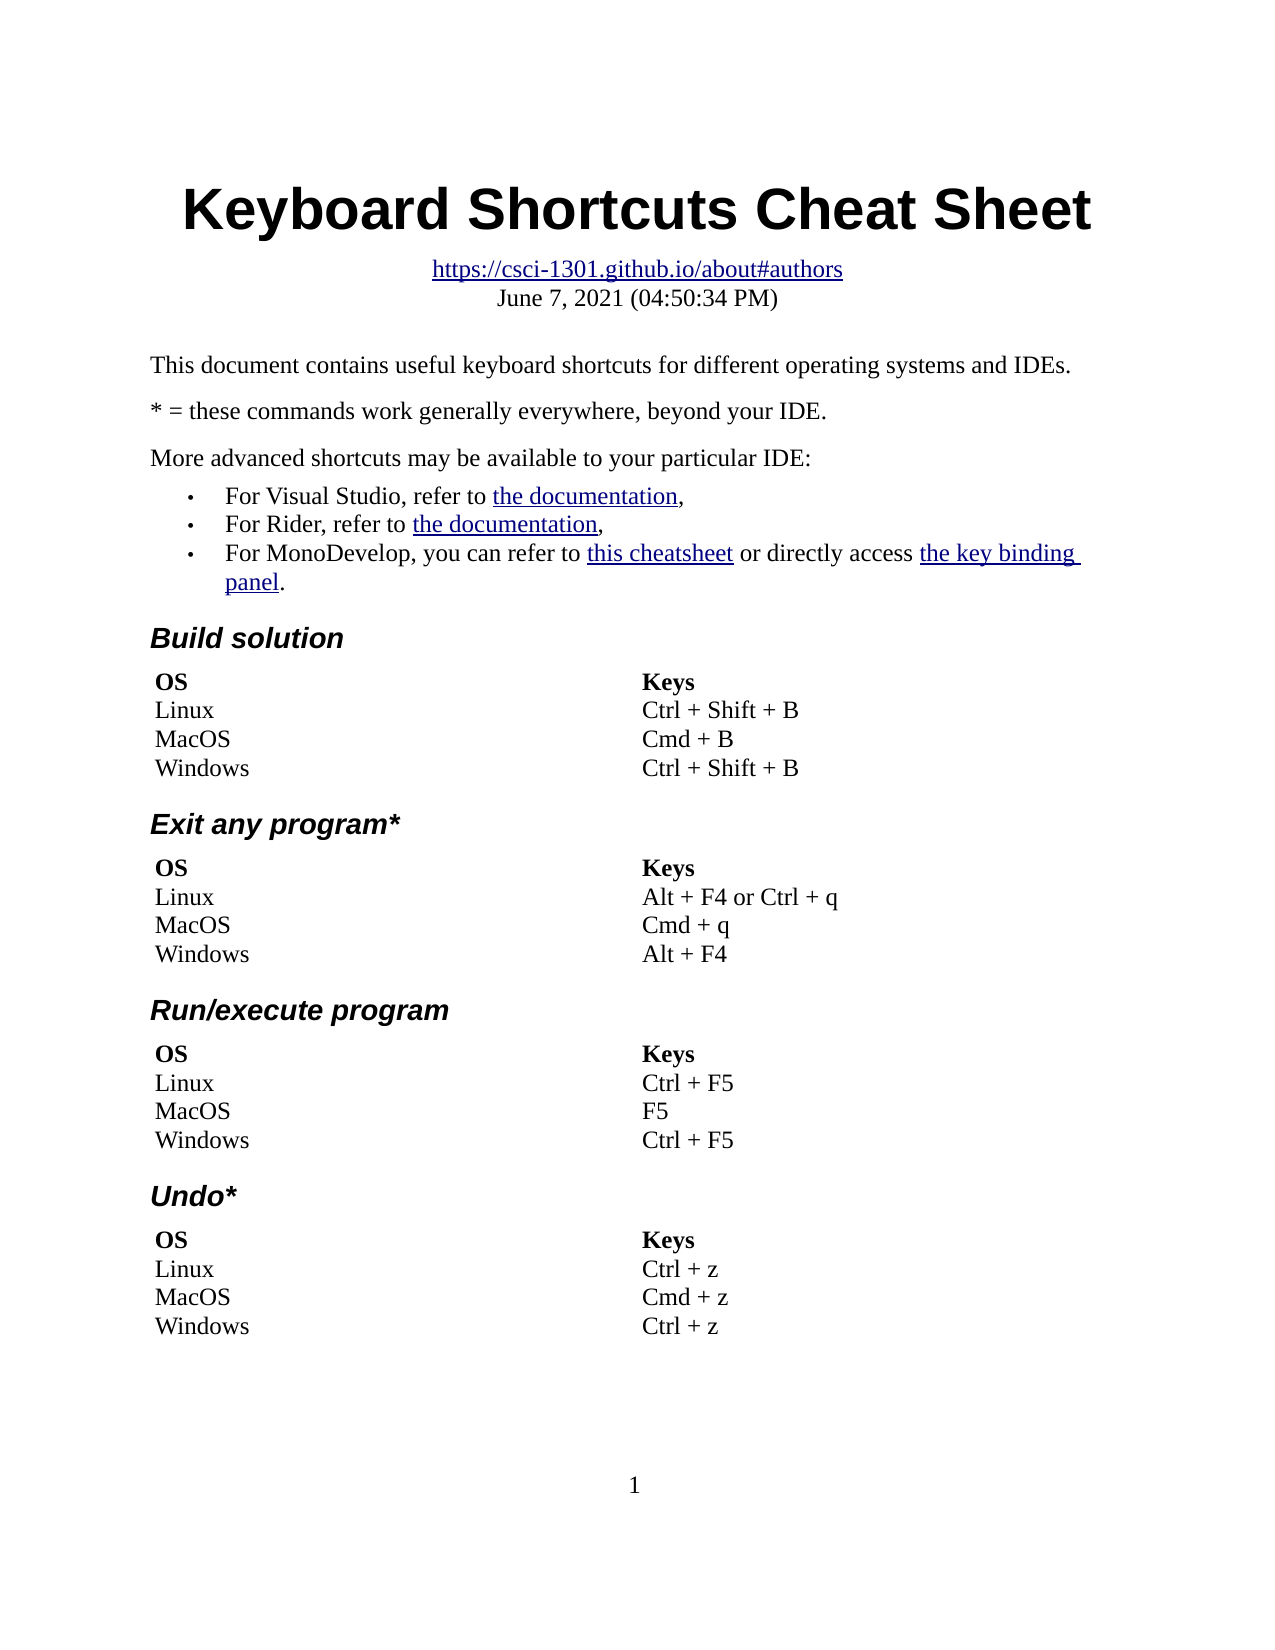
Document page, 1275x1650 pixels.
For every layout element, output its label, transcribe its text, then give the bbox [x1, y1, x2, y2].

text This document contains useful keyboard shortcuts for different operating systems and IDEs. [150, 350, 1125, 378]
table_cell Linux [150, 1068, 637, 1096]
text https://csci-1301.github.io/about#authors [150, 254, 1125, 283]
table_cell Ctrl + Shift + B [638, 753, 1125, 782]
table_header Keys [638, 1039, 1125, 1068]
list For MonoDevelop, you can refer to this cheatsheet or directly access the key binding panel. [187, 538, 1125, 596]
subtitle Run/execute program [150, 993, 1125, 1026]
table_cell F5 [638, 1096, 1125, 1125]
table_cell Cmd + q [638, 910, 1125, 939]
table_cell MacOS [150, 724, 637, 753]
table_cell Ctrl + F5 [638, 1068, 1125, 1096]
table_cell Windows [150, 753, 637, 782]
text June 7, 2021 (04:50:34 PM) [150, 283, 1125, 312]
list For Visual Studio, refer to the documentation, [187, 481, 1125, 509]
subtitle Undo* [150, 1179, 1125, 1212]
table_cell Windows [150, 939, 637, 968]
table_header OS [150, 667, 637, 696]
table_cell MacOS [150, 910, 637, 939]
table_cell Windows [150, 1125, 637, 1154]
table_cell Cmd + B [638, 724, 1125, 753]
table_cell Linux [150, 1254, 637, 1282]
subtitle Exit any program* [150, 807, 1125, 840]
subtitle Build solution [150, 621, 1125, 654]
table_cell MacOS [150, 1096, 637, 1125]
list For Rider, refer to the documentation, [187, 509, 1125, 538]
text More advanced shortcuts may be available to your particular IDE: [150, 443, 1125, 472]
table_cell Linux [150, 882, 637, 910]
table_cell Ctrl + F5 [638, 1125, 1125, 1154]
table_header OS [150, 1039, 637, 1068]
table_cell Ctrl + z [638, 1311, 1125, 1340]
title Keyboard Shortcuts Cheat Sheet [150, 175, 1125, 242]
text * = these commands work generally everywhere, beyond your IDE. [150, 396, 1125, 425]
table_cell Linux [150, 696, 637, 724]
table_header OS [150, 1225, 637, 1254]
table_header OS [150, 853, 637, 882]
table_cell Windows [150, 1311, 637, 1340]
table_cell Ctrl + Shift + B [638, 696, 1125, 724]
table_cell Cmd + z [638, 1283, 1125, 1311]
table_header Keys [638, 1225, 1125, 1254]
table_header Keys [638, 853, 1125, 882]
table_cell Ctrl + z [638, 1254, 1125, 1282]
table_cell Alt + F4 [638, 939, 1125, 968]
table_cell MacOS [150, 1283, 637, 1311]
table_header Keys [638, 667, 1125, 696]
table_cell Alt + F4 or Ctrl + q [638, 882, 1125, 910]
